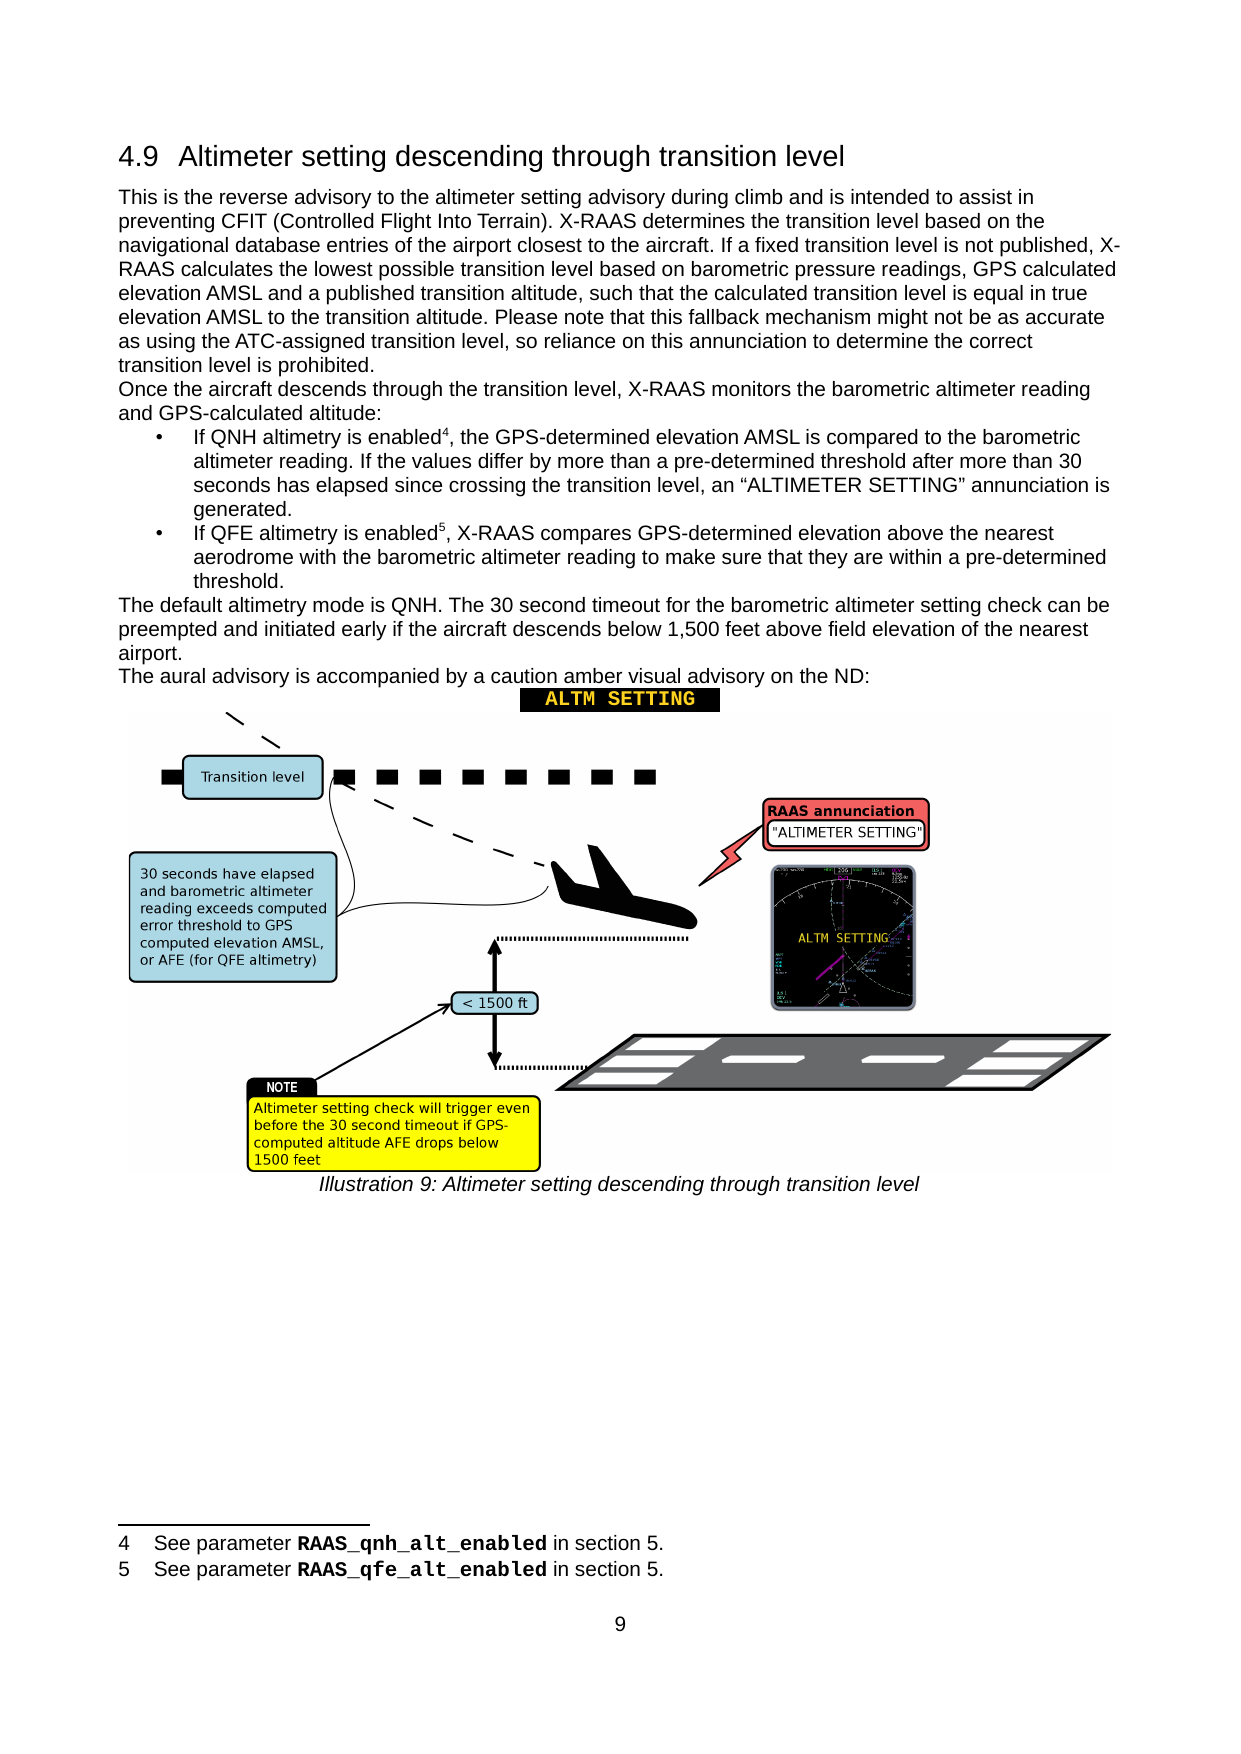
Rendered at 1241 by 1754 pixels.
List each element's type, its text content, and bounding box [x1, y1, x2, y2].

list If QFE altimetry is enabled, X-RAAS compares GPS-determined elevation above the nearest aerodrome with the barometric altimeter reading to make sure that they are within a pre-determined threshold. [156, 521, 1122, 592]
list See parameter RAAS_qfe_alt_enabled in section 5. [118, 1557, 1122, 1582]
text The default altimetry mode is QNH. The 30 second timeout for the barometric altimeter setting check can be preempted and initiated early if the aircraft descends below 1,500 feet above field elevation of the nearest airport. [118, 592, 1122, 664]
list See parameter RAAS_qnh_alt_enabled in section 5. [118, 1531, 1122, 1557]
list If QNH altimetry is enabled, the GPS-determined elevation AMSL is compared to the barometric altimeter reading. If the values differ by more than a pre-determined threshold after more than 30 seconds has elapsed since crossing the transition level, an “ALTIMETER SETTING” annunciation is generated. [156, 424, 1122, 521]
text The aural advisory is accompanied by a caution amber visual advisory on the ND: [118, 664, 1122, 688]
subtitle Altimeter setting descending through transition level [118, 139, 1122, 172]
picture [128, 712, 1112, 1172]
text Illustration 9: Altimeter setting descending through transition level [134, 1172, 1106, 1195]
text Once the aircraft descends through the transition level, X-RAAS monitors the barometric altimeter reading and GPS-calculated altitude: [118, 377, 1122, 424]
text ALTM SETTING [118, 688, 1122, 712]
text This is the reverse advisory to the altimeter setting advisory during climb and is intended to assist in preventing CFIT (Controlled Flight Into Terrain). X-RAAS determines the transition level based on the navigational database entries of the airport closest to the aircraft. If a fixed transition level is not published, X-RAAS calculates the lowest possible transition level based on barometric pressure readings, GPS calculated elevation AMSL and a published transition altitude, such that the calculated transition level is equal in true elevation AMSL to the transition altitude. Please note that this fallback mechanism might not be as accurate as using the ATC-assigned transition level, so reliance on this annunciation to determine the correct transition level is prohibited. [118, 185, 1122, 377]
